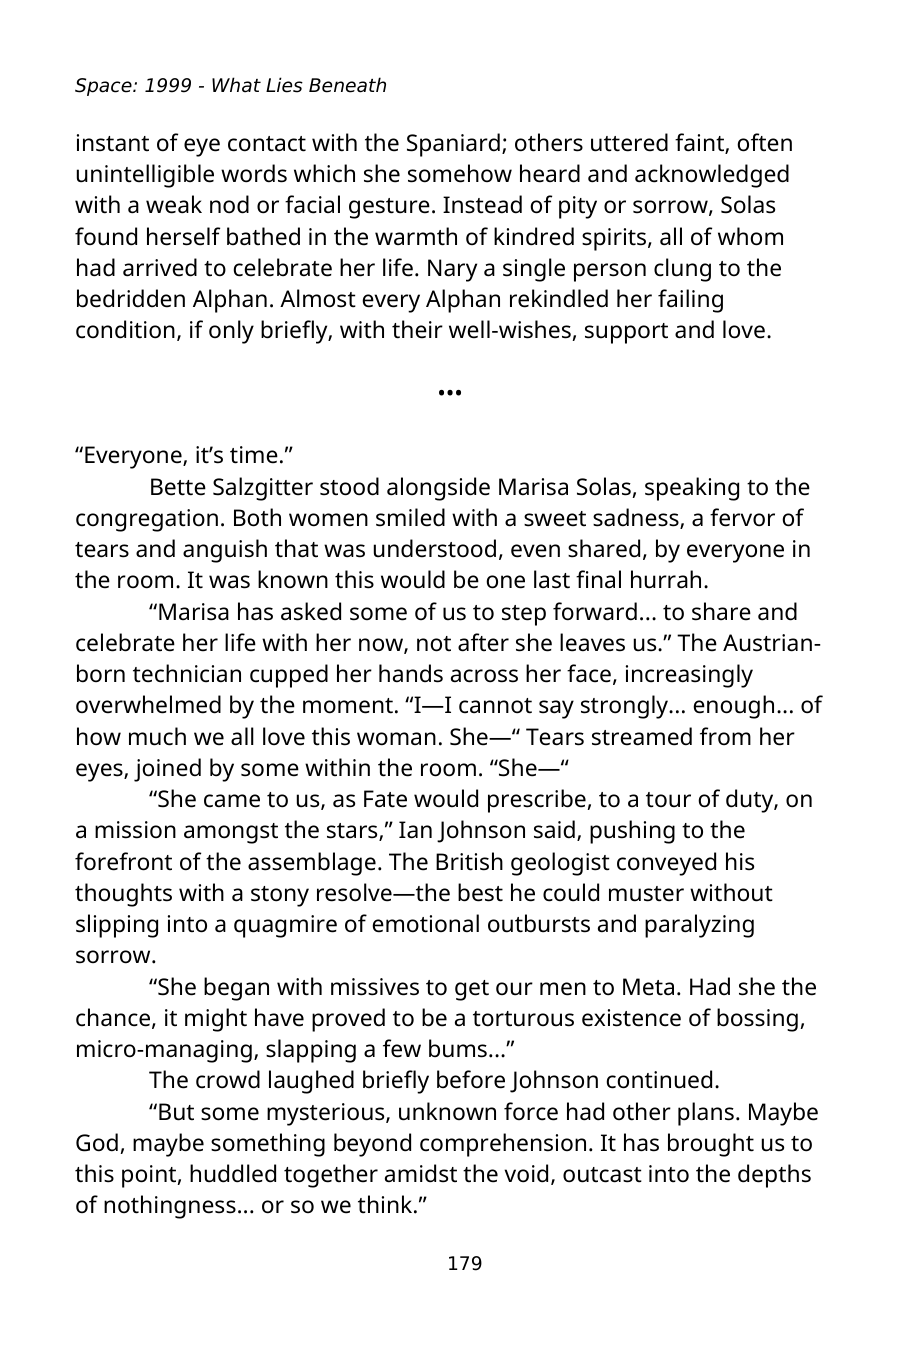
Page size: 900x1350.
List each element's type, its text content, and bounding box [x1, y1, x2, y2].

text “She began with missives to get our men to Meta. Had she the chance, it might have proved to be a torturous existence of bossing, micro-managing, slapping a few bums...” [75, 971, 825, 1064]
text “Everyone, it’s time.” [75, 439, 825, 471]
text ••• [75, 377, 825, 408]
text “But some mysterious, unknown force had other plans. Maybe God, maybe something beyond comprehension. It has brought us to this point, huddled together amidst the void, outcast into the depths of nothingness... or so we think.” [75, 1096, 825, 1221]
text instant of eye contact with the Spaniard; others uttered faint, often unintelligible words which she somehow heard and acknowledged with a weak nod or facial gesture. Instead of pity or sorrow, Solas found herself bathed in the warmth of kindred spirits, all of whom had arrived to celebrate her life. Nary a single person clung to the bedridden Alphan. Almost every Alphan rekindled her failing condition, if only briefly, with their well-wishes, support and love. [75, 127, 825, 346]
text The crowd laughed briefly before Johnson continued. [75, 1064, 825, 1096]
text “Marisa has asked some of us to step forward... to share and celebrate her life with her now, not after she leaves us.” The Austrian-born technician cupped her hands across her face, increasingly overwhelmed by the moment. “I—I cannot say strongly... enough... of how much we all love this woman. She—“ Tears streamed from her eyes, joined by some within the room. “She—“ [75, 596, 825, 783]
text Bette Salzgitter stood alongside Marisa Solas, speaking to the congregation. Both women smiled with a sweet sadness, a fervor of tears and anguish that was understood, even shared, by everyone in the room. It was known this would be one last final hurrah. [75, 471, 825, 596]
text “She came to us, as Fate would prescribe, to a tour of duty, on a mission amongst the stars,” Ian Johnson said, pushing to the forefront of the assemblage. The British geologist conveyed his thoughts with a stony resolve—the best he could muster without slipping into a quagmire of emotional outbursts and paralyzing sorrow. [75, 783, 825, 971]
